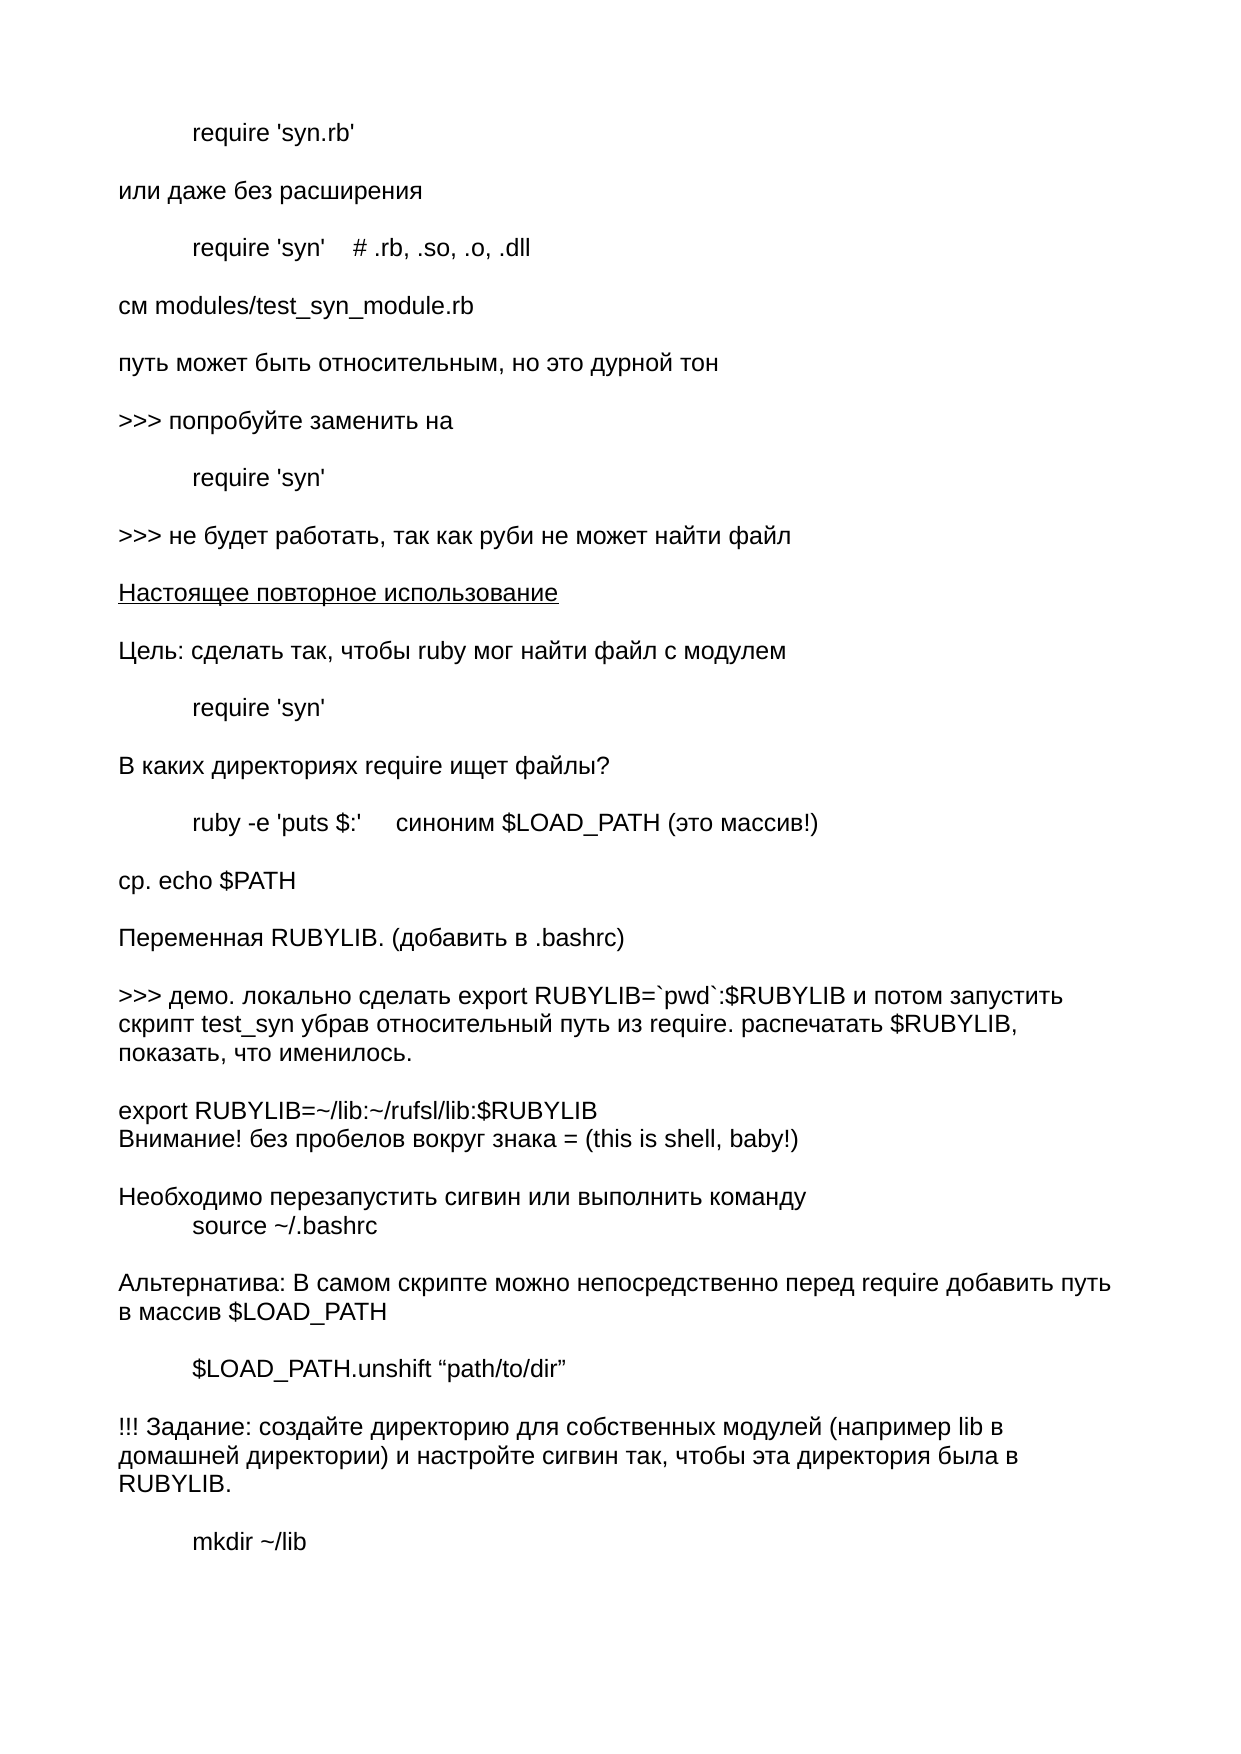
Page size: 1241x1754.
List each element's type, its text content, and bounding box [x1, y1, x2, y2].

text require 'syn' [118, 693, 1122, 722]
text source ~/.bashrc [118, 1211, 1122, 1239]
text >>> не будет работать, так как руби не может найти файл [118, 521, 1122, 549]
text require 'syn' [118, 463, 1122, 492]
text Настоящее повторное использование [118, 578, 1122, 607]
text export RUBYLIB=~/lib:~/rufsl/lib:$RUBYLIB [118, 1096, 1122, 1124]
text >>> попробуйте заменить на [118, 406, 1122, 434]
text ruby -e 'puts $:' синоним $LOAD_PATH (это массив!) [118, 808, 1122, 837]
text Цель: сделать так, чтобы ruby мог найти файл с модулем [118, 636, 1122, 664]
text require 'syn.rb' [118, 118, 1122, 147]
text Необходимо перезапустить сигвин или выполнить команду [118, 1182, 1122, 1211]
text Внимание! без пробелов вокруг знака = (this is shell, baby!) [118, 1124, 1122, 1153]
text $LOAD_PATH.unshift “path/to/dir” [118, 1354, 1122, 1383]
text !!! Задание: создайте директорию для собственных модулей (например lib в домашней директории) и настройте сигвин так, чтобы эта директория была в RUBYLIB. [118, 1412, 1122, 1498]
text mkdir ~/lib [118, 1527, 1122, 1556]
text или даже без расширения [118, 176, 1122, 204]
text ср. echo $PATH [118, 866, 1122, 894]
text см modules/test_syn_module.rb [118, 291, 1122, 319]
text В каких директориях require ищет файлы? [118, 751, 1122, 779]
text путь может быть относительным, но это дурной тон [118, 348, 1122, 377]
text Альтернатива: В самом скрипте можно непосредственно перед require добавить путь в массив $LOAD_PATH [118, 1268, 1122, 1326]
text Переменная RUBYLIB. (добавить в .bashrc) [118, 923, 1122, 952]
text >>> демо. локально сделать export RUBYLIB=`pwd`:$RUBYLIB и потом запустить скрипт test_syn убрав относительный путь из require. распечатать $RUBYLIB, показать, что именилось. [118, 981, 1122, 1067]
text require 'syn' # .rb, .so, .o, .dll [118, 233, 1122, 262]
